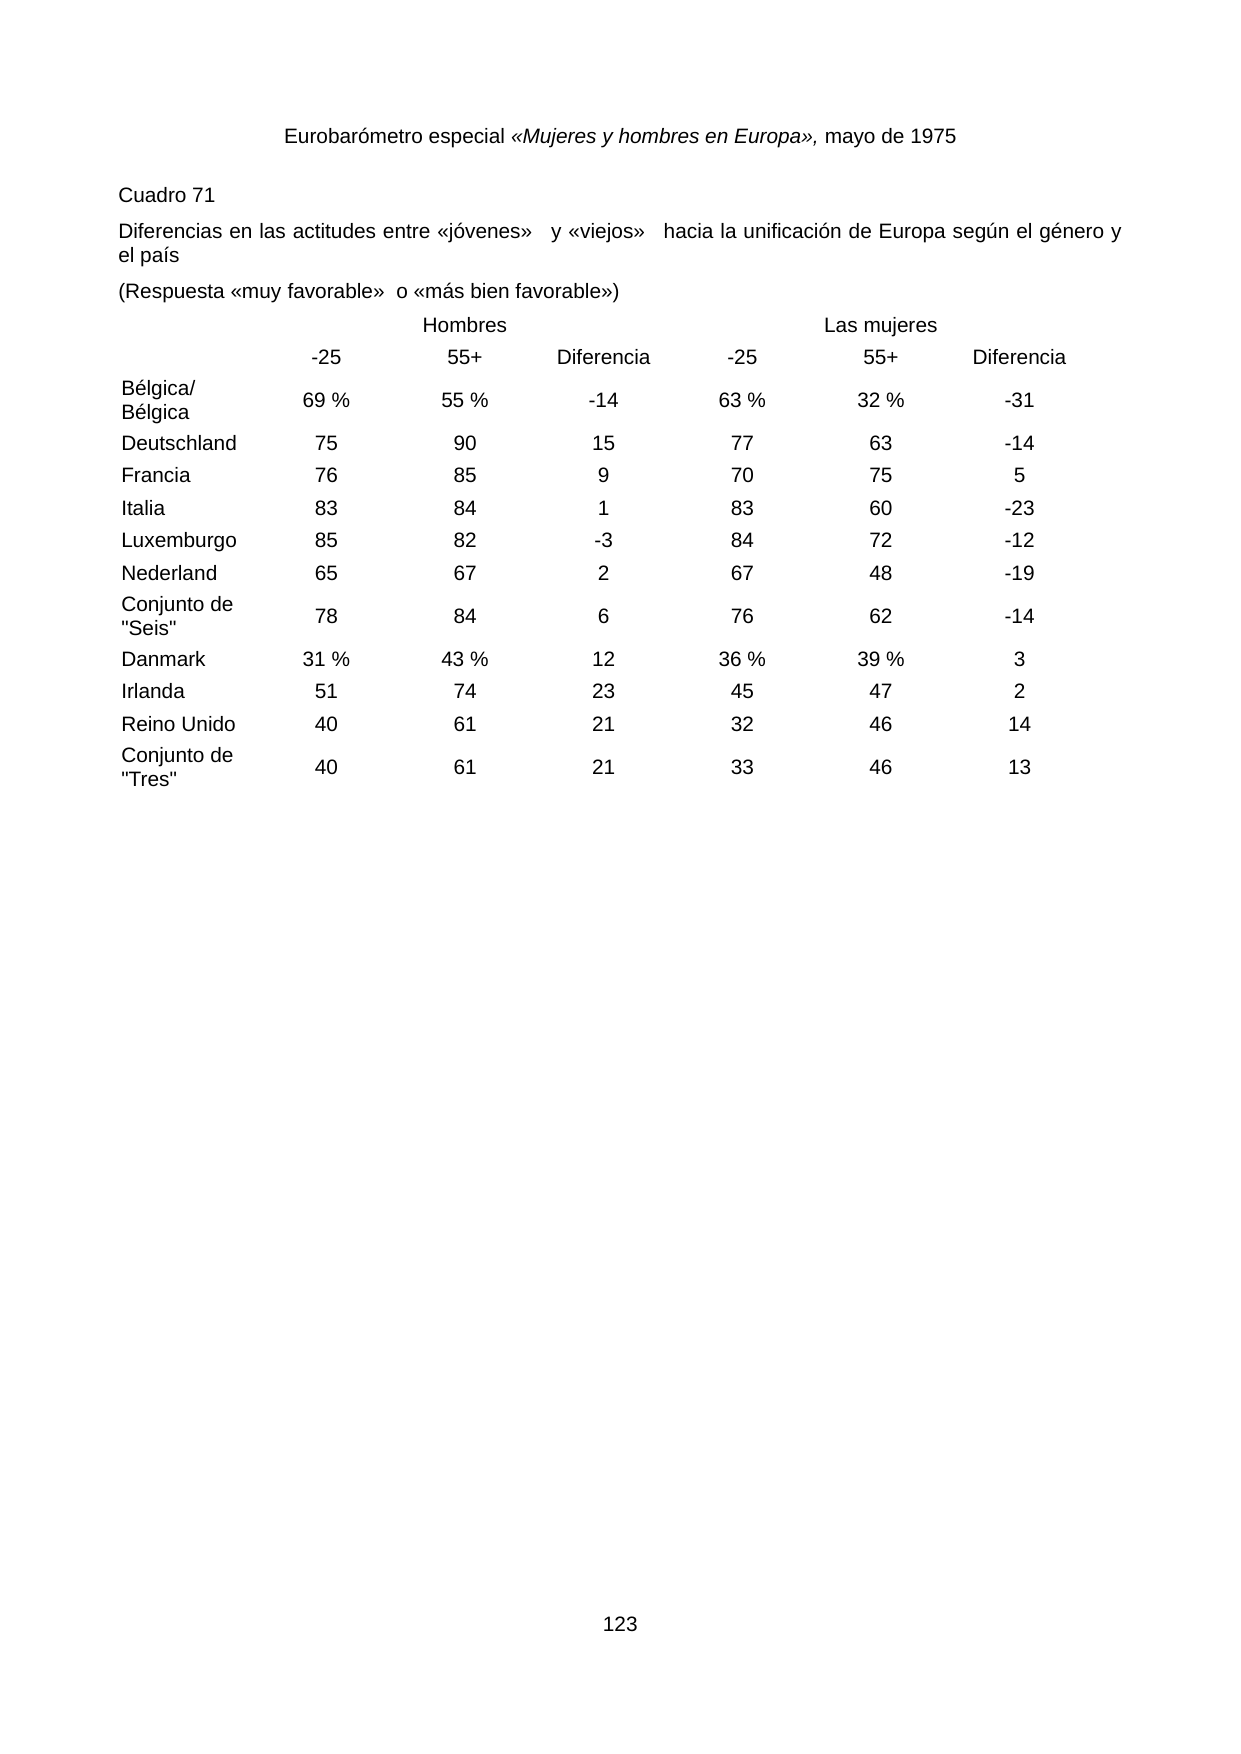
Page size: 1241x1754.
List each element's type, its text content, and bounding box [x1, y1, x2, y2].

table_cell Deutschland [118, 427, 257, 459]
table_cell Nederland [118, 556, 257, 589]
text Cuadro 71 [118, 183, 1122, 207]
table_cell 69 % [257, 373, 395, 427]
table_cell 84 [673, 524, 811, 556]
table_cell 21 [534, 707, 673, 740]
table_cell Italia [118, 492, 257, 524]
table_cell 36 % [673, 643, 811, 675]
table_cell 76 [673, 589, 811, 642]
table_cell 76 [257, 459, 395, 492]
table_cell -31 [950, 373, 1089, 427]
table_cell 61 [395, 707, 534, 740]
table_cell 83 [673, 492, 811, 524]
table_cell -14 [950, 427, 1089, 459]
table_cell 63 [811, 427, 950, 459]
table_cell Diferencia [950, 341, 1089, 373]
table_cell 75 [811, 459, 950, 492]
table_cell Conjunto de "Seis" [118, 589, 257, 642]
table_cell 14 [950, 707, 1089, 740]
table_cell 15 [534, 427, 673, 459]
table_cell 78 [257, 589, 395, 642]
table_cell 72 [811, 524, 950, 556]
table_cell 12 [534, 643, 673, 675]
table_cell Diferencia [534, 341, 673, 373]
table_cell Reino Unido [118, 707, 257, 740]
table_cell 43 % [395, 643, 534, 675]
table_cell Bélgica/Bélgica [118, 373, 257, 427]
table_cell Luxemburgo [118, 524, 257, 556]
table_cell 77 [673, 427, 811, 459]
table_cell 82 [395, 524, 534, 556]
table_cell 75 [257, 427, 395, 459]
table_cell -25 [673, 341, 811, 373]
table_cell 32 % [811, 373, 950, 427]
table_cell [118, 341, 257, 373]
table_cell 2 [950, 675, 1089, 707]
table_header [118, 308, 257, 341]
table_cell 55+ [395, 341, 534, 373]
table_cell 9 [534, 459, 673, 492]
text Diferencias en las actitudes entre «jóvenes» y «viejos» hacia la unificación de Europa según el género y el país [118, 219, 1122, 267]
table_cell 1 [534, 492, 673, 524]
table_cell Conjunto de "Tres" [118, 740, 257, 793]
table_cell 21 [534, 740, 673, 793]
table_cell -25 [257, 341, 395, 373]
table_cell 2 [534, 556, 673, 589]
table_cell 62 [811, 589, 950, 642]
table_cell 90 [395, 427, 534, 459]
table_cell 6 [534, 589, 673, 642]
table_cell 23 [534, 675, 673, 707]
table_cell 65 [257, 556, 395, 589]
table_cell -14 [950, 589, 1089, 642]
table_cell Irlanda [118, 675, 257, 707]
text (Respuesta «muy favorable» o «más bien favorable») [118, 278, 1122, 302]
table_cell -14 [534, 373, 673, 427]
table_cell 48 [811, 556, 950, 589]
table_cell 13 [950, 740, 1089, 793]
table_cell 55 % [395, 373, 534, 427]
table_cell -12 [950, 524, 1089, 556]
table_cell 51 [257, 675, 395, 707]
table_cell -19 [950, 556, 1089, 589]
table_cell 83 [257, 492, 395, 524]
table_cell Francia [118, 459, 257, 492]
table_cell Danmark [118, 643, 257, 675]
table_cell 3 [950, 643, 1089, 675]
table_cell 85 [257, 524, 395, 556]
table_cell 67 [673, 556, 811, 589]
table_cell 67 [395, 556, 534, 589]
table_cell 70 [673, 459, 811, 492]
table_cell 84 [395, 492, 534, 524]
table_cell 40 [257, 707, 395, 740]
table_cell 84 [395, 589, 534, 642]
table_cell 45 [673, 675, 811, 707]
table_cell 5 [950, 459, 1089, 492]
table_cell 46 [811, 707, 950, 740]
table_cell 63 % [673, 373, 811, 427]
table_cell 32 [673, 707, 811, 740]
table_cell -23 [950, 492, 1089, 524]
table_cell 31 % [257, 643, 395, 675]
table_cell 47 [811, 675, 950, 707]
table_cell 40 [257, 740, 395, 793]
table_cell 33 [673, 740, 811, 793]
table_cell -3 [534, 524, 673, 556]
table_header Las mujeres [673, 308, 1089, 341]
table_cell 55+ [811, 341, 950, 373]
table_header Hombres [257, 308, 673, 341]
table_cell 46 [811, 740, 950, 793]
table_cell 85 [395, 459, 534, 492]
table_cell 61 [395, 740, 534, 793]
table_cell 74 [395, 675, 534, 707]
table_cell 39 % [811, 643, 950, 675]
table_cell 60 [811, 492, 950, 524]
